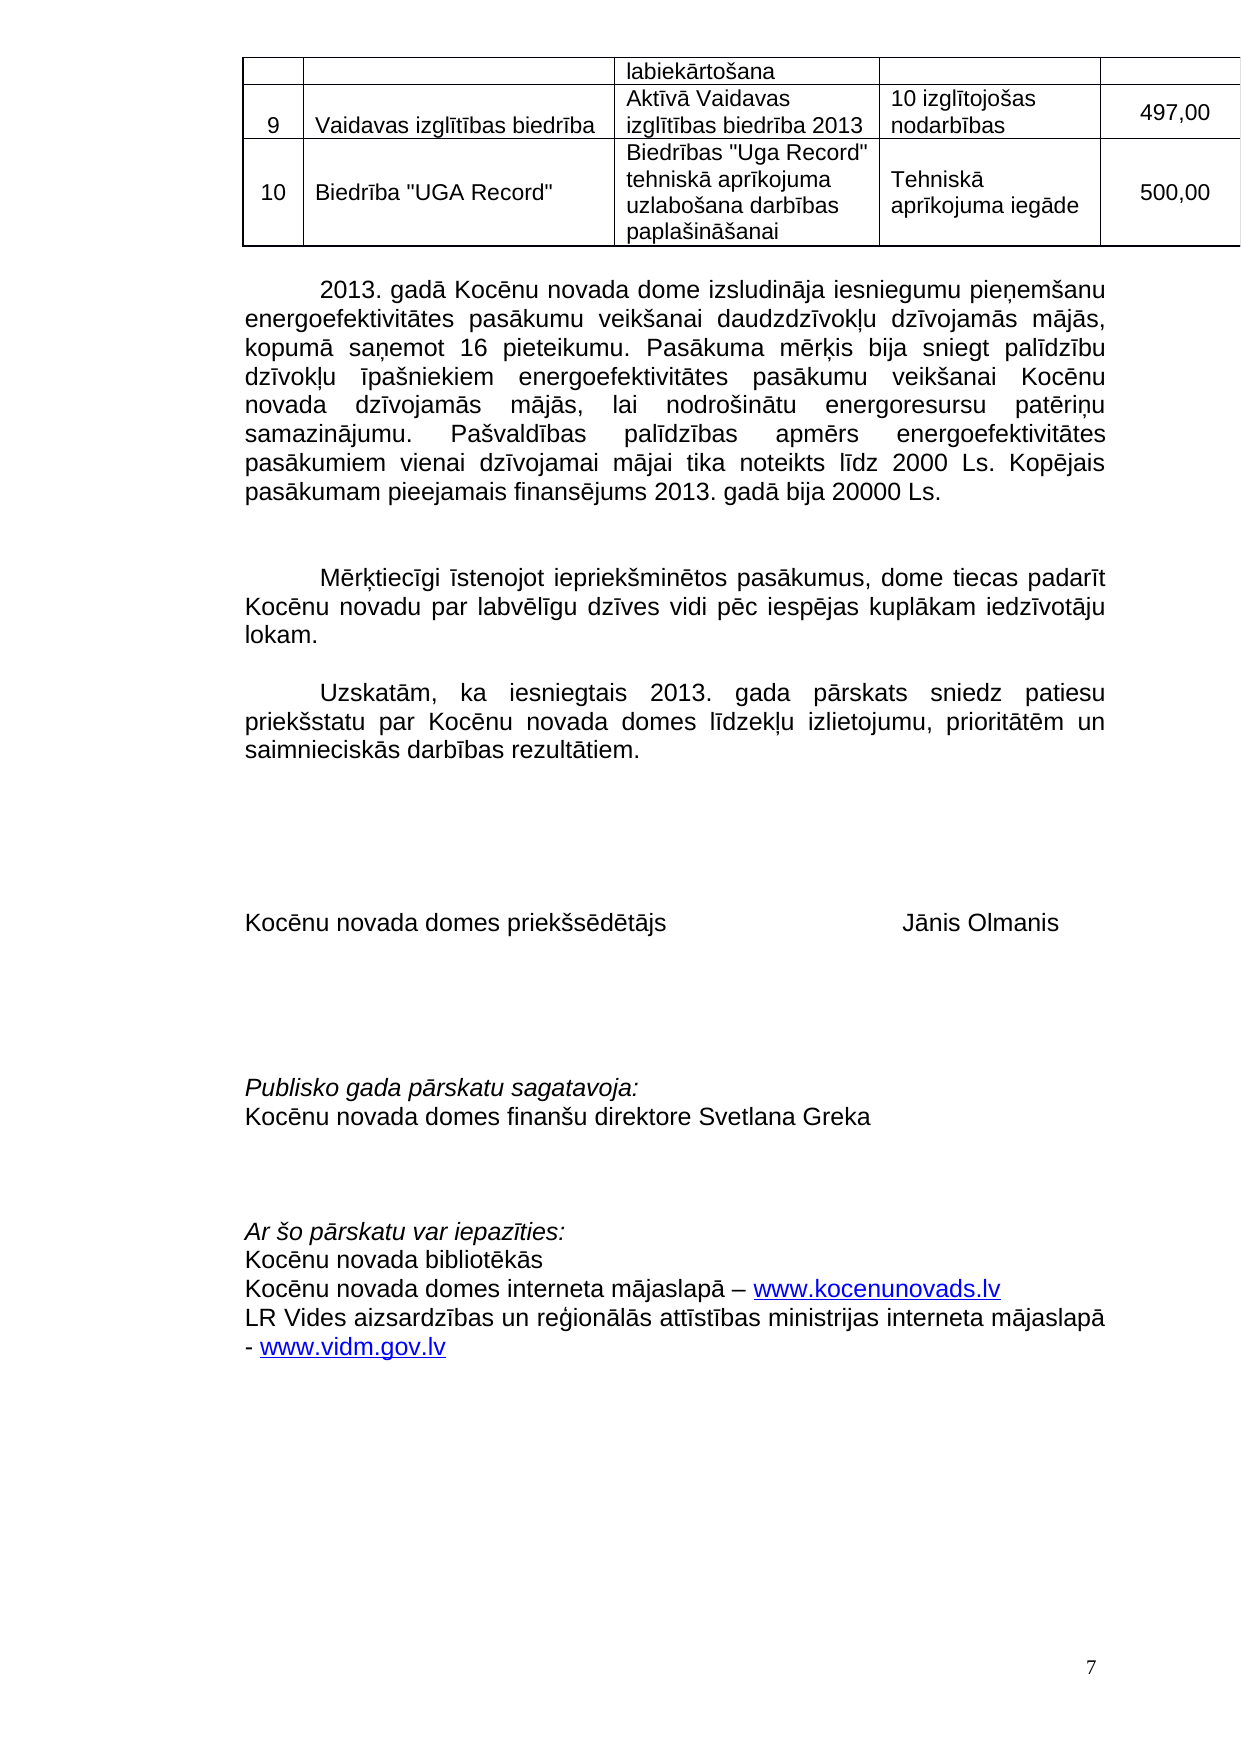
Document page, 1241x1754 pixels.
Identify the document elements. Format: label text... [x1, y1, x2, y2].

table_cell Aktīvā Vaidavas izglītības biedrība 2013 [615, 85, 879, 138]
table_cell labiekārtošana [615, 58, 879, 84]
table_cell [304, 58, 614, 84]
text Kocēnu novada domes finanšu direktore Svetlana Greka [244, 1102, 1107, 1130]
text Uzskatām, ka iesniegtais 2013. gada pārskats sniedz patiesu priekšstatu par Kocēnu novada domes līdzekļu izlietojumu, prioritātēm un saimnieciskās darbības rezultātiem. [244, 678, 1107, 764]
table_cell [244, 58, 303, 84]
text Publisko gada pārskatu sagatavoja: [244, 1073, 1107, 1102]
table_cell Biedrība "UGA Record" [304, 139, 614, 244]
text LR Vides aizsardzības un reģionālās attīstības ministrijas interneta mājaslapā - www.vidm.gov.lv [244, 1303, 1107, 1360]
table_cell Tehniskā aprīkojuma iegāde [880, 139, 1100, 244]
table_cell 497,00 [1101, 85, 1240, 138]
text Kocēnu novada bibliotēkās [244, 1245, 1107, 1274]
table_cell Biedrības "Uga Record" tehniskā aprīkojuma uzlabošana darbības paplašināšanai [615, 139, 879, 244]
table_cell 9 [244, 85, 303, 138]
text Ar šo pārskatu var iepazīties: [244, 1217, 1107, 1245]
text 2013. gadā Kocēnu novada dome izsludināja iesniegumu pieņemšanu energoefektivitātes pasākumu veikšanai daudzdzīvokļu dzīvojamās mājās, kopumā saņemot 16 pieteikumu. Pasākuma mērķis bija sniegt palīdzību dzīvokļu īpašniekiem energoefektivitātes pasākumu veikšanai Kocēnu novada dzīvojamās mājās, lai nodrošinātu energoresursu patēriņu samazinājumu. Pašvaldības palīdzības apmērs energoefektivitātes pasākumiem vienai dzīvojamai mājai tika noteikts līdz 2000 Ls. Kopējais pasākumam pieejamais finansējums 2013. gadā bija 20000 Ls. [244, 275, 1107, 505]
table_cell 10 izglītojošas nodarbības [880, 85, 1100, 138]
table_cell 500,00 [1101, 139, 1240, 244]
table_cell 10 [244, 139, 303, 244]
text Kocēnu novada domes priekšsēdētājs Jānis Olmanis [244, 908, 1107, 937]
table_cell [880, 58, 1100, 84]
table_cell Vaidavas izglītības biedrība [304, 85, 614, 138]
text Kocēnu novada domes interneta mājaslapā – www.kocenunovads.lv [244, 1274, 1107, 1303]
text Mērķtiecīgi īstenojot iepriekšminētos pasākumus, dome tiecas padarīt Kocēnu novadu par labvēlīgu dzīves vidi pēc iespējas kuplākam iedzīvotāju lokam. [244, 563, 1107, 649]
table_cell [1101, 58, 1240, 84]
